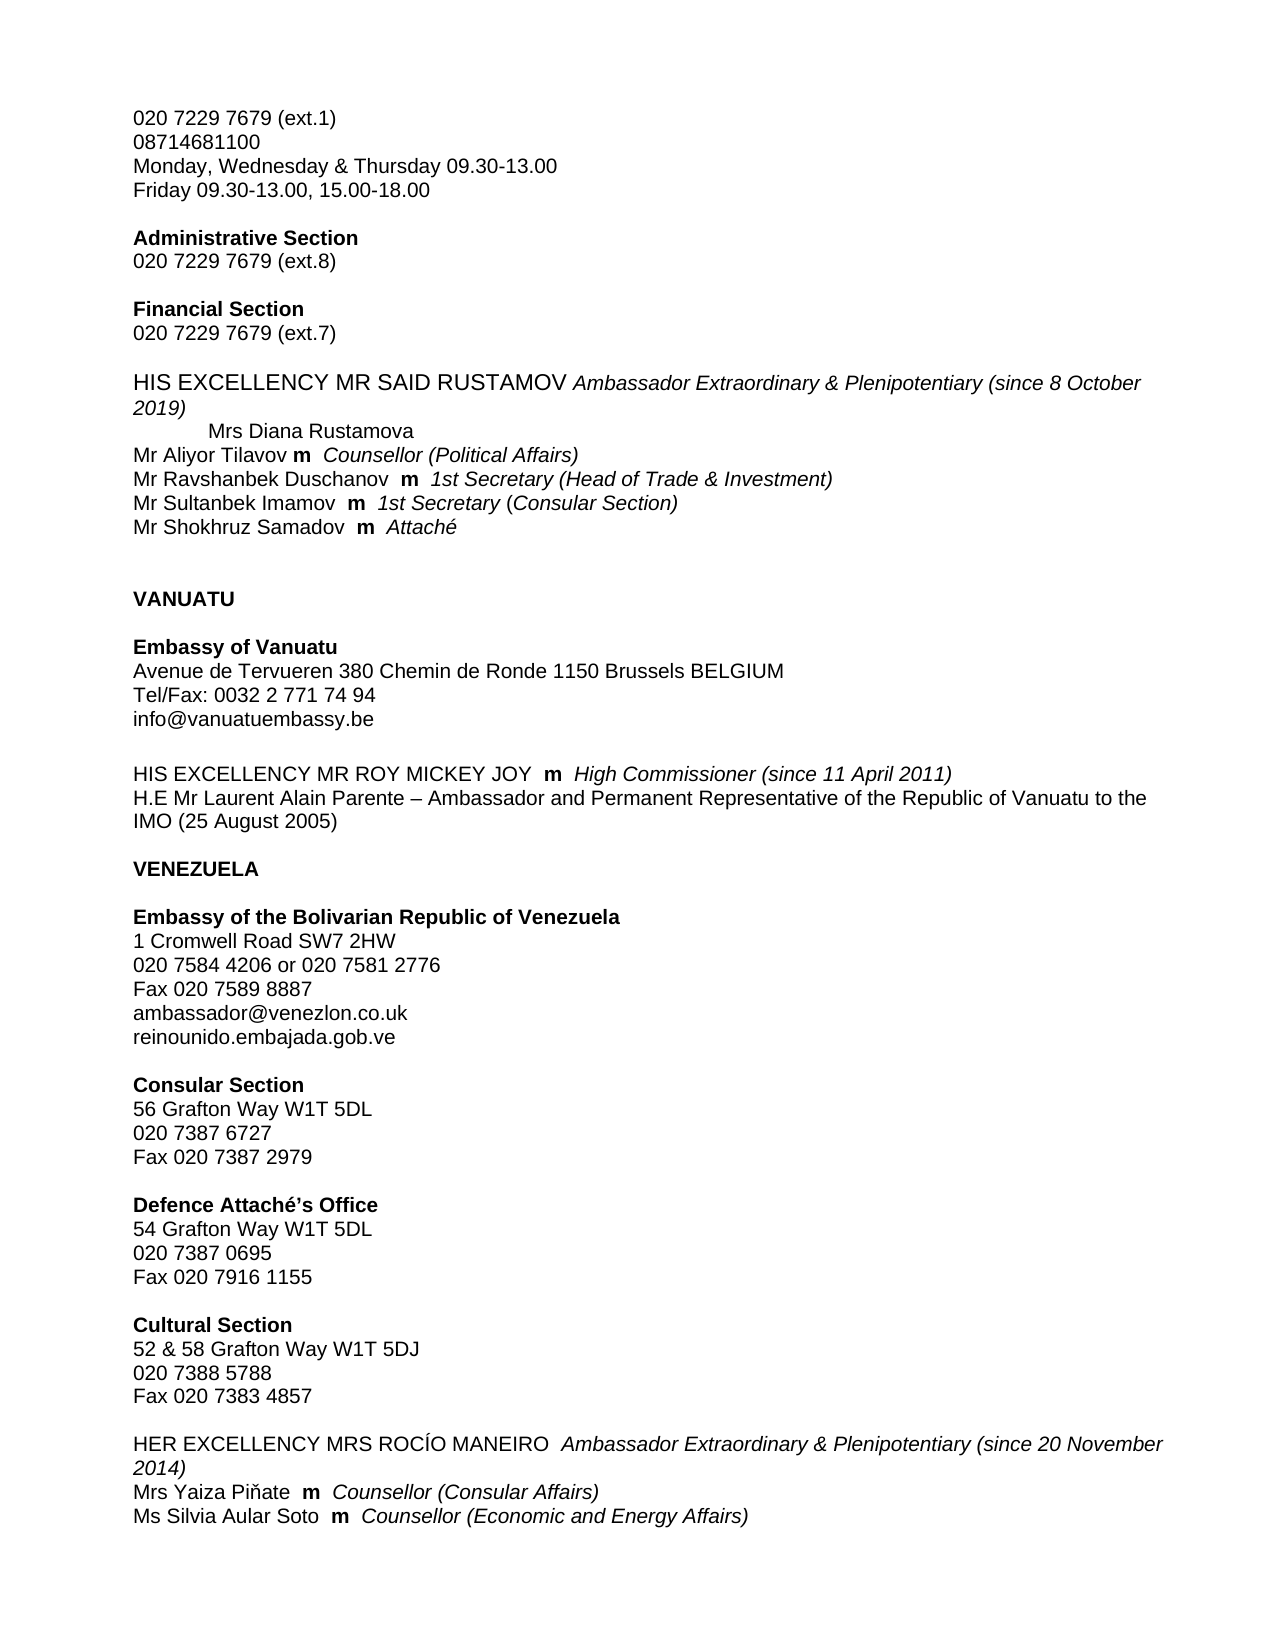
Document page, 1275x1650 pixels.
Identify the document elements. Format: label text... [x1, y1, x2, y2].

text 020 7387 6727 [133, 1121, 1181, 1145]
text 020 7229 7679 (ext.8) [133, 249, 1181, 273]
text 020 7229 7679 (ext.1) [133, 106, 1181, 129]
text VENEZUELA [133, 857, 1181, 881]
text VANUATU [133, 587, 1181, 611]
text Embassy of Vanuatu Avenue de Tervueren 380 Chemin de Ronde 1150 Brussels BELGIUM Tel/Fax: 0032 2 771 74 94 info@vanuatuembassy.be [133, 635, 1181, 761]
text Fax 020 7383 4857 [133, 1384, 1181, 1408]
text Mr Aliyor Tilavov m Counsellor (Political Affairs) [133, 443, 1181, 467]
text Administrative Section [133, 225, 1181, 249]
text Fax 020 7589 8887 [133, 977, 1181, 1001]
text 020 7388 5788 [133, 1360, 1181, 1384]
text 020 7387 0695 [133, 1241, 1181, 1264]
text Embassy of the Bolivarian Republic of Venezuela [133, 905, 1181, 929]
text Friday 09.30-13.00, 15.00-18.00 [133, 177, 1181, 201]
text 020 7584 4206 or 020 7581 2776 [133, 953, 1181, 977]
text Mr Shokhruz Samadov m Attaché [133, 515, 1181, 539]
text Ms Silvia Aular Soto m Counsellor (Economic and Energy Affairs) [133, 1504, 1181, 1528]
text Monday, Wednesday & Thursday 09.30-13.00 [133, 153, 1181, 177]
text Fax 020 7916 1155 [133, 1264, 1181, 1288]
text 52 & 58 Grafton Way W1T 5DJ [133, 1336, 1181, 1360]
text Defence Attaché’s Office [133, 1193, 1181, 1217]
text 56 Grafton Way W1T 5DL [133, 1097, 1181, 1121]
text Mr Ravshanbek Duschanov m 1st Secretary (Head of Trade & Investment) [133, 467, 1181, 491]
text reinounido.embajada.gob.ve [133, 1025, 1181, 1049]
text Financial Section [133, 297, 1181, 321]
text 54 Grafton Way W1T 5DL [133, 1217, 1181, 1241]
text Cultural Section [133, 1312, 1181, 1336]
text HIS EXCELLENCY MR SAID RUSTAMOV Ambassador Extraordinary & Plenipotentiary (since 8 October 2019) [133, 369, 1181, 419]
text Mrs Diana Rustamova [133, 419, 1181, 443]
text ambassador@venezlon.co.uk [133, 1001, 1181, 1025]
text Mr Sultanbek Imamov m 1st Secretary (Consular Section) [133, 491, 1181, 515]
text HER EXCELLENCY MRS ROCÍO MANEIRO Ambassador Extraordinary & Plenipotentiary (since 20 November 2014) [133, 1432, 1181, 1480]
text H.E Mr Laurent Alain Parente – Ambassador and Permanent Representative of the Republic of Vanuatu to the IMO (25 August 2005) [133, 785, 1181, 833]
text HIS EXCELLENCY MR ROY MICKEY JOY m High Commissioner (since 11 April 2011) [133, 761, 1181, 785]
text Fax 020 7387 2979 [133, 1145, 1181, 1169]
text 020 7229 7679 (ext.7) [133, 321, 1181, 345]
text 08714681100 [133, 129, 1181, 153]
text Consular Section [133, 1073, 1181, 1097]
text 1 Cromwell Road SW7 2HW [133, 929, 1181, 953]
text Mrs Yaiza Piňate m Counsellor (Consular Affairs) [133, 1480, 1181, 1504]
